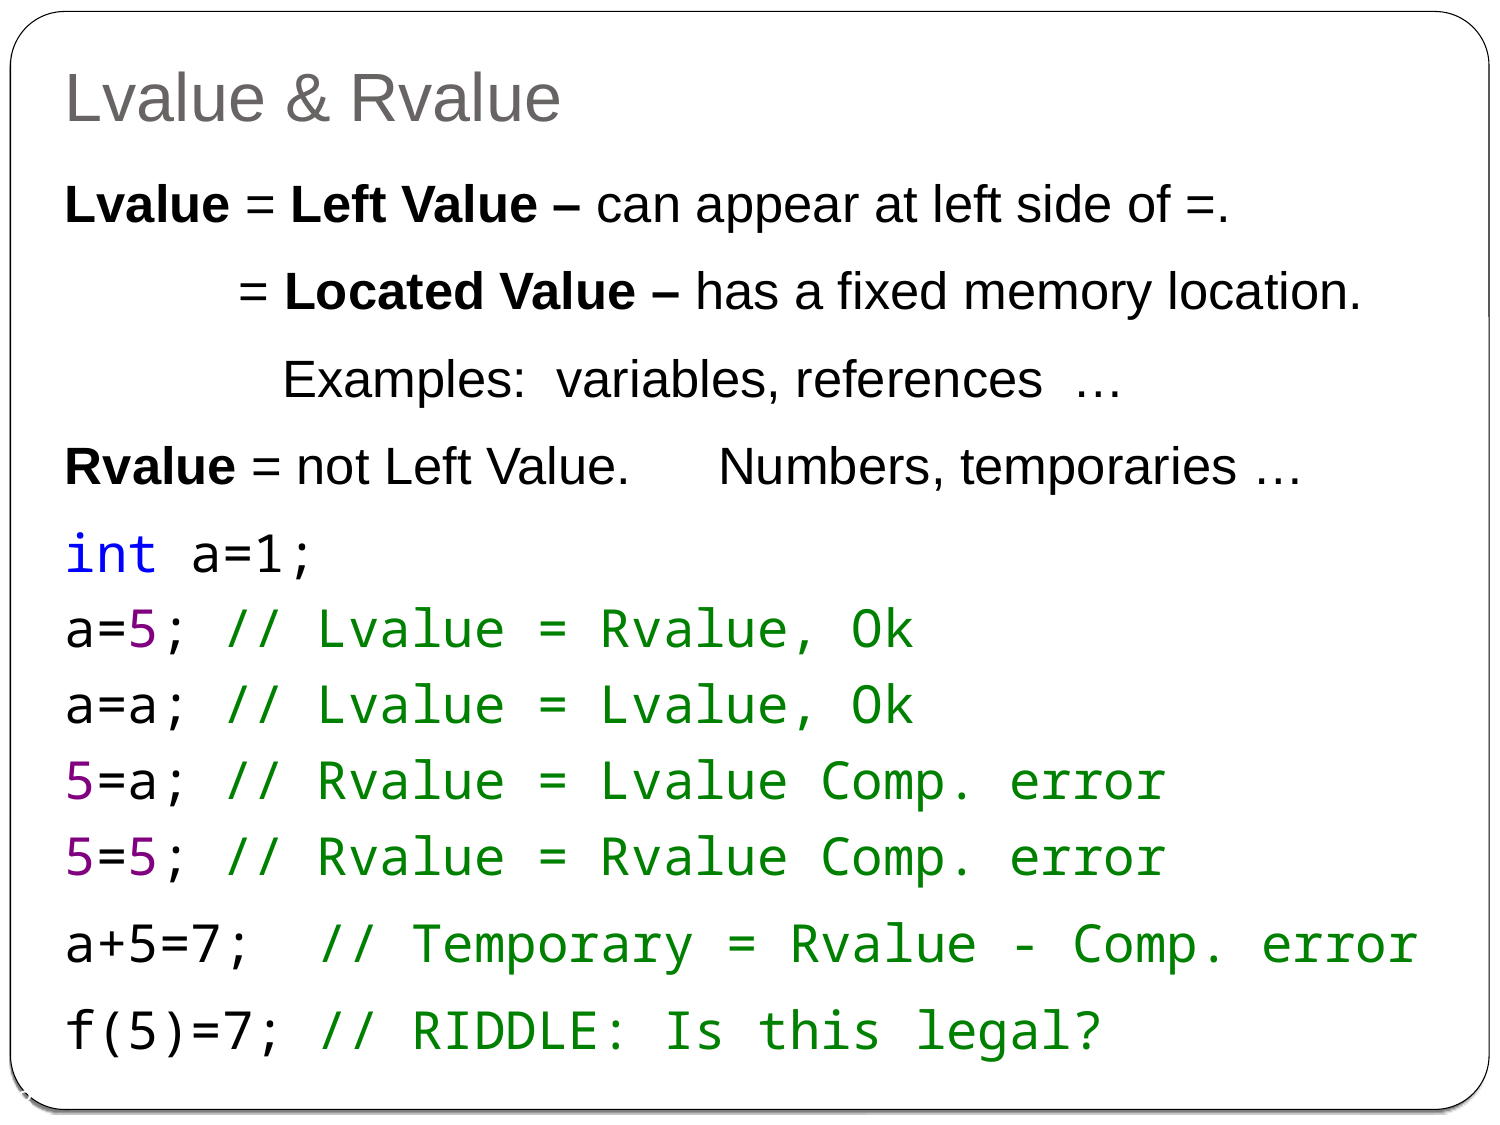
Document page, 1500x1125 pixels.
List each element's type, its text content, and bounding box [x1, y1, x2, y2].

title Lvalue & Rvalue [50, 45, 1450, 149]
slide_number [0, 1074, 50, 1125]
list Lvalue = Left Value – can appear at left side of =. = Located Value – has a fixed memory location. Examples: variables, references … Rvalue = not Left Value. Numbers, temporaries … int a=1; a=5; // Lvalue = Rvalue, Ok a=a; // Lvalue = Lvalue, Ok 5=a; // Rvalue = Lvalue Comp. error 5=5; // Rvalue = Rvalue Comp. error a+5=7; // Temporary = Rvalue - Comp. error f(5)=7; // RIDDLE: Is this legal? [50, 149, 1450, 1088]
